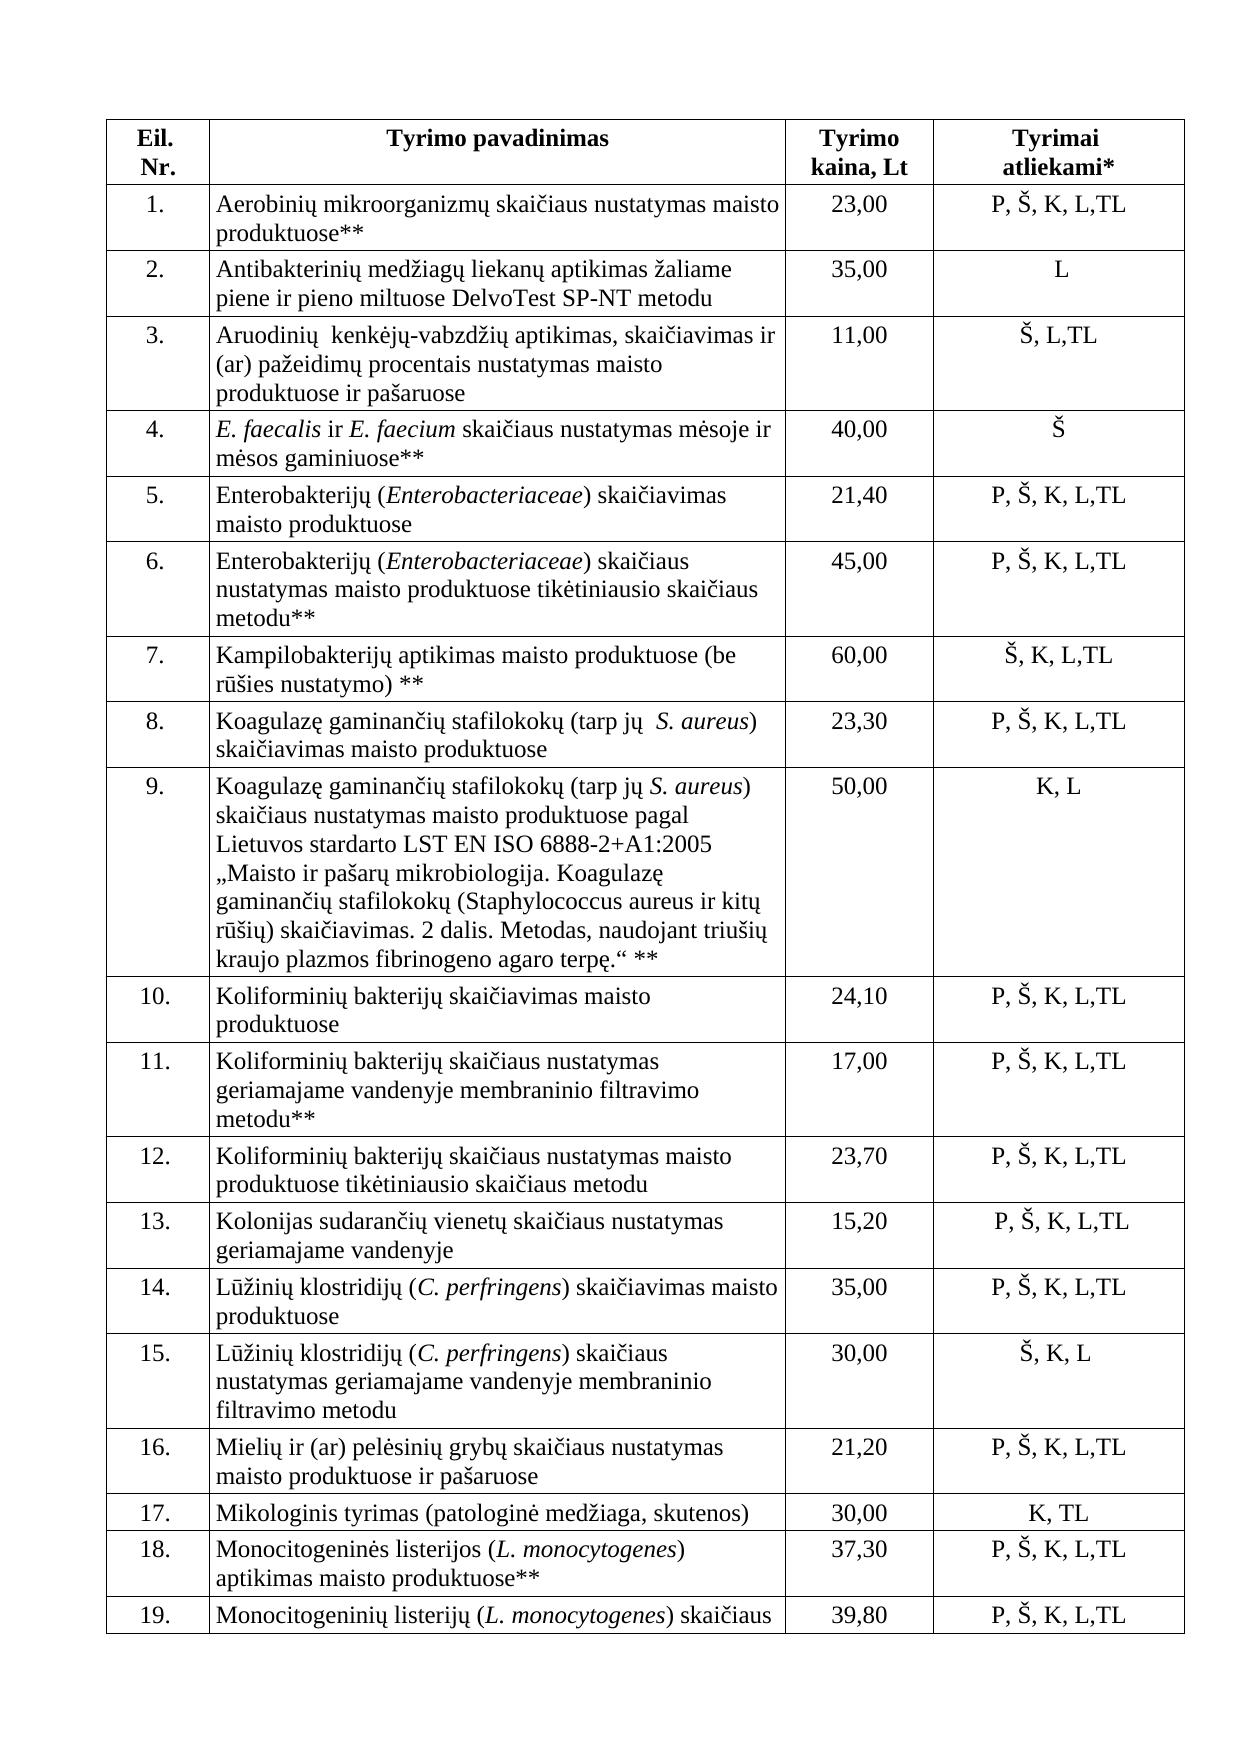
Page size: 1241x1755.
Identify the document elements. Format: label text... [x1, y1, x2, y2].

table_cell Š, K, L,TL [934, 637, 1184, 701]
table_cell Lūžinių klostridijų (C. perfringens) skaičiavimas maisto produktuose [210, 1269, 785, 1333]
table_cell P, Š, K, L,TL [934, 477, 1184, 541]
table_cell Mikologinis tyrimas (patologinė medžiaga, skutenos) [210, 1494, 785, 1530]
table_cell 17,00 [786, 1043, 933, 1136]
table_cell Koagulazę gaminančių stafilokokų (tarp jų S. aureus) skaičiavimas maisto produktuose [210, 702, 785, 767]
table_cell 2. [107, 251, 209, 316]
table_cell 12. [107, 1137, 209, 1202]
table_cell Š, L,TL [934, 317, 1184, 410]
table_cell K, TL [934, 1494, 1184, 1530]
table_cell 35,00 [786, 1269, 933, 1333]
table_cell 30,00 [786, 1494, 933, 1530]
table_cell P, Š, K, L,TL [934, 1269, 1184, 1333]
table_header Eil. Nr. [107, 120, 209, 184]
table_cell 37,30 [786, 1531, 933, 1596]
table_cell P, Š, K, L,TL [934, 977, 1184, 1042]
table_cell 35,00 [786, 251, 933, 316]
table_cell Antibakterinių medžiagų liekanų aptikimas žaliame piene ir pieno miltuose DelvoTest SP-NT metodu [210, 251, 785, 316]
table_cell Mielių ir (ar) pelėsinių grybų skaičiaus nustatymas maisto produktuose ir pašaruose [210, 1429, 785, 1493]
table_cell 50,00 [786, 768, 933, 976]
table_cell 21,40 [786, 477, 933, 541]
table_cell P, Š, K, L,TL [934, 702, 1184, 767]
table_cell Š, K, L [934, 1334, 1184, 1427]
table_cell 10. [107, 977, 209, 1042]
table_cell P, Š, K, L,TL [934, 1531, 1184, 1596]
table_cell 7. [107, 637, 209, 701]
table_cell 30,00 [786, 1334, 933, 1427]
table_cell P, Š, K, L,TL [934, 1203, 1184, 1267]
table_cell 24,10 [786, 977, 933, 1042]
table_cell P, Š, K, L,TL [934, 1429, 1184, 1493]
table_cell 19. [107, 1597, 209, 1632]
table_cell Koliforminių bakterijų skaičiavimas maisto produktuose [210, 977, 785, 1042]
table_cell 1. [107, 185, 209, 250]
table_cell Aerobinių mikroorganizmų skaičiaus nustatymas maisto produktuose** [210, 185, 785, 250]
table_cell 23,30 [786, 702, 933, 767]
table_header Tyrimo pavadinimas [210, 120, 785, 184]
table_cell 60,00 [786, 637, 933, 701]
table_cell Koliforminių bakterijų skaičiaus nustatymas geriamajame vandenyje membraninio filtravimo metodu** [210, 1043, 785, 1136]
table_cell P, Š, K, L,TL [934, 1137, 1184, 1202]
table_cell 15,20 [786, 1203, 933, 1267]
table_cell 14. [107, 1269, 209, 1333]
table_cell 45,00 [786, 542, 933, 636]
table_cell 13. [107, 1203, 209, 1267]
table_cell K, L [934, 768, 1184, 976]
table_cell 23,70 [786, 1137, 933, 1202]
table_cell Enterobakterijų (Enterobacteriaceae) skaičiaus nustatymas maisto produktuose tikėtiniausio skaičiaus metodu** [210, 542, 785, 636]
table_cell 17. [107, 1494, 209, 1530]
table_cell 11,00 [786, 317, 933, 410]
table_cell 8. [107, 702, 209, 767]
table_cell Lūžinių klostridijų (C. perfringens) skaičiaus nustatymas geriamajame vandenyje membraninio filtravimo metodu [210, 1334, 785, 1427]
table_cell 21,20 [786, 1429, 933, 1493]
table_cell 6. [107, 542, 209, 636]
table_cell 11. [107, 1043, 209, 1136]
table_cell 40,00 [786, 411, 933, 476]
table_cell 23,00 [786, 185, 933, 250]
table_cell 18. [107, 1531, 209, 1596]
table_cell Š [934, 411, 1184, 476]
table_cell P, Š, K, L,TL [934, 542, 1184, 636]
table_cell 4. [107, 411, 209, 476]
table_cell 5. [107, 477, 209, 541]
table_header Tyrimo kaina, Lt [786, 120, 933, 184]
table_header Tyrimai atliekami* [934, 120, 1184, 184]
table_cell E. faecalis ir E. faecium skaičiaus nustatymas mėsoje ir mėsos gaminiuose** [210, 411, 785, 476]
table_cell 39,80 [786, 1597, 933, 1632]
table_cell 16. [107, 1429, 209, 1493]
table_cell 3. [107, 317, 209, 410]
table_cell Koagulazę gaminančių stafilokokų (tarp jų S. aureus) skaičiaus nustatymas maisto produktuose pagal Lietuvos stardarto LST EN ISO 6888-2+A1:2005 „Maisto ir pašarų mikrobiologija. Koagulazę gaminančių stafilokokų (Staphylococcus aureus ir kitų rūšių) skaičiavimas. 2 dalis. Metodas, naudojant triušių kraujo plazmos fibrinogeno agaro terpę.“ ** [210, 768, 785, 976]
table_cell Aruodinių kenkėjų-vabzdžių aptikimas, skaičiavimas ir (ar) pažeidimų procentais nustatymas maisto produktuose ir pašaruose [210, 317, 785, 410]
table_cell P, Š, K, L,TL [934, 185, 1184, 250]
table_cell P, Š, K, L,TL [934, 1597, 1184, 1632]
table_cell Monocitogeninių listerijų (L. monocytogenes) skaičiaus [210, 1597, 785, 1632]
table_cell 9. [107, 768, 209, 976]
table_cell 15. [107, 1334, 209, 1427]
table_cell P, Š, K, L,TL [934, 1043, 1184, 1136]
table_cell L [934, 251, 1184, 316]
table_cell Monocitogeninės listerijos (L. monocytogenes) aptikimas maisto produktuose** [210, 1531, 785, 1596]
table_cell Enterobakterijų (Enterobacteriaceae) skaičiavimas maisto produktuose [210, 477, 785, 541]
table_cell Kampilobakterijų aptikimas maisto produktuose (be rūšies nustatymo) ** [210, 637, 785, 701]
table_cell Kolonijas sudarančių vienetų skaičiaus nustatymas geriamajame vandenyje [210, 1203, 785, 1267]
table_cell Koliforminių bakterijų skaičiaus nustatymas maisto produktuose tikėtiniausio skaičiaus metodu [210, 1137, 785, 1202]
